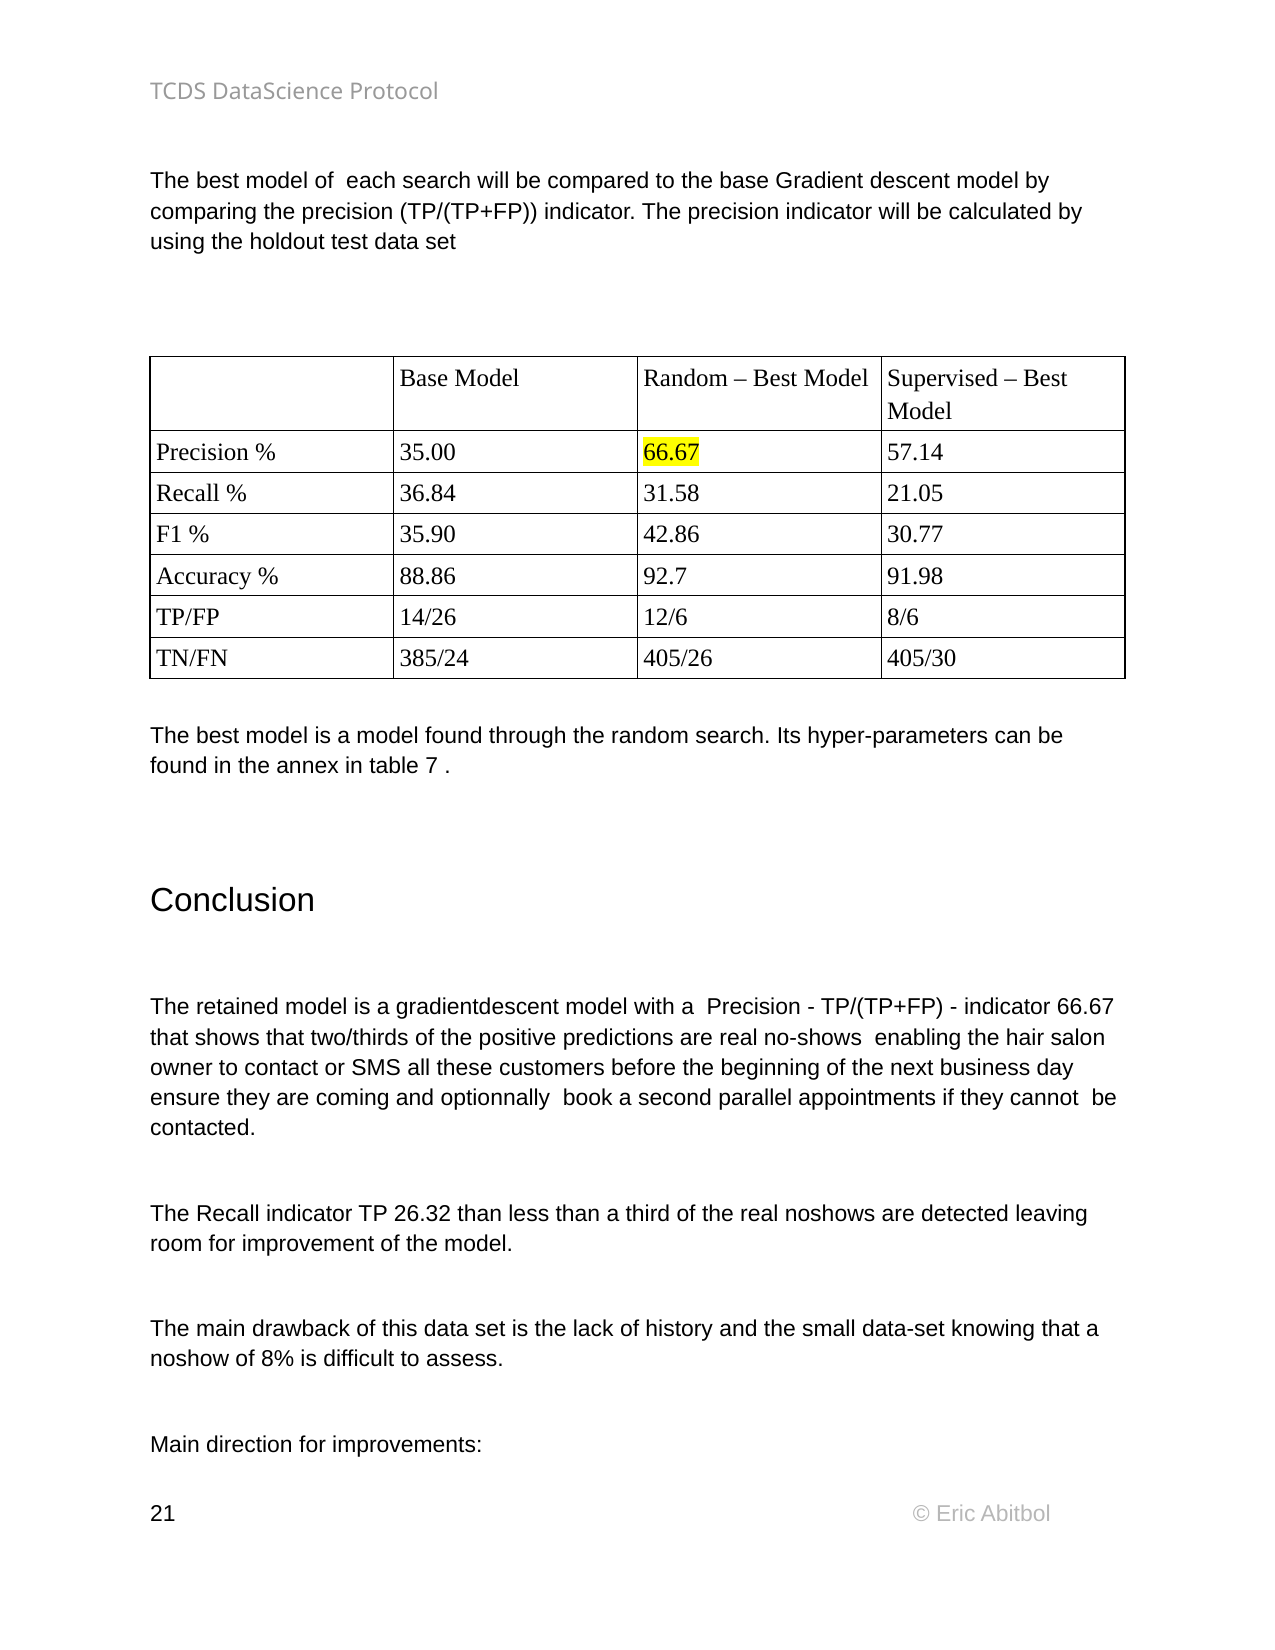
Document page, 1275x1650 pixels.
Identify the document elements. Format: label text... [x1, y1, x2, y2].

table_header Base Model [394, 357, 637, 430]
text Main direction for improvements: [150, 1431, 1125, 1457]
table_cell 57.14 [882, 431, 1124, 472]
table_cell 35.00 [394, 431, 637, 472]
table_cell 66.67 [638, 431, 881, 472]
table_cell Accuracy % [151, 555, 393, 595]
table_cell Precision % [151, 431, 393, 472]
table_cell 405/30 [882, 638, 1124, 678]
table_cell 14/26 [394, 596, 637, 637]
text The Recall indicator TP 26.32 than less than a third of the real noshows are detected leaving room for improvement of the model. [150, 1199, 1125, 1256]
text The main drawback of this data set is the lack of history and the small data-set knowing that a noshow of 8% is difficult to assess. [150, 1315, 1125, 1372]
table_cell 88.86 [394, 555, 637, 595]
table_cell 21.05 [882, 473, 1124, 513]
table_cell 8/6 [882, 596, 1124, 637]
table_cell F1 % [151, 514, 393, 554]
table_cell TN/FN [151, 638, 393, 678]
table_cell 385/24 [394, 638, 637, 678]
text The best model is a model found through the random search. Its hyper-parameters can be found in the annex in table 7 . [150, 722, 1125, 778]
table_cell 42.86 [638, 514, 881, 554]
table_cell 31.58 [638, 473, 881, 513]
table_cell 12/6 [638, 596, 881, 637]
table_cell TP/FP [151, 596, 393, 637]
table_header Supervised – Best Model [882, 357, 1124, 430]
table_cell 36.84 [394, 473, 637, 513]
table_cell 30.77 [882, 514, 1124, 554]
table_cell Recall % [151, 473, 393, 513]
text The best model of each search will be compared to the base Gradient descent model by comparing the precision (TP/(TP+FP)) indicator. The precision indicator will be calculated by using the holdout test data set [150, 167, 1125, 254]
table_cell 91.98 [882, 555, 1124, 595]
text Conclusion [150, 880, 1125, 918]
table_cell 35.90 [394, 514, 637, 554]
table_cell 92.7 [638, 555, 881, 595]
table_header Random – Best Model [638, 357, 881, 430]
text The retained model is a gradientdescent model with a Precision - TP/(TP+FP) - indicator 66.67 that shows that two/thirds of the positive predictions are real no-shows enabling the hair salon owner to contact or SMS all these customers before the beginning of the next business day ensure they are coming and optionnally book a second parallel appointments if they cannot be contacted. [150, 993, 1125, 1140]
table_cell 405/26 [638, 638, 881, 678]
table_header [151, 357, 393, 430]
